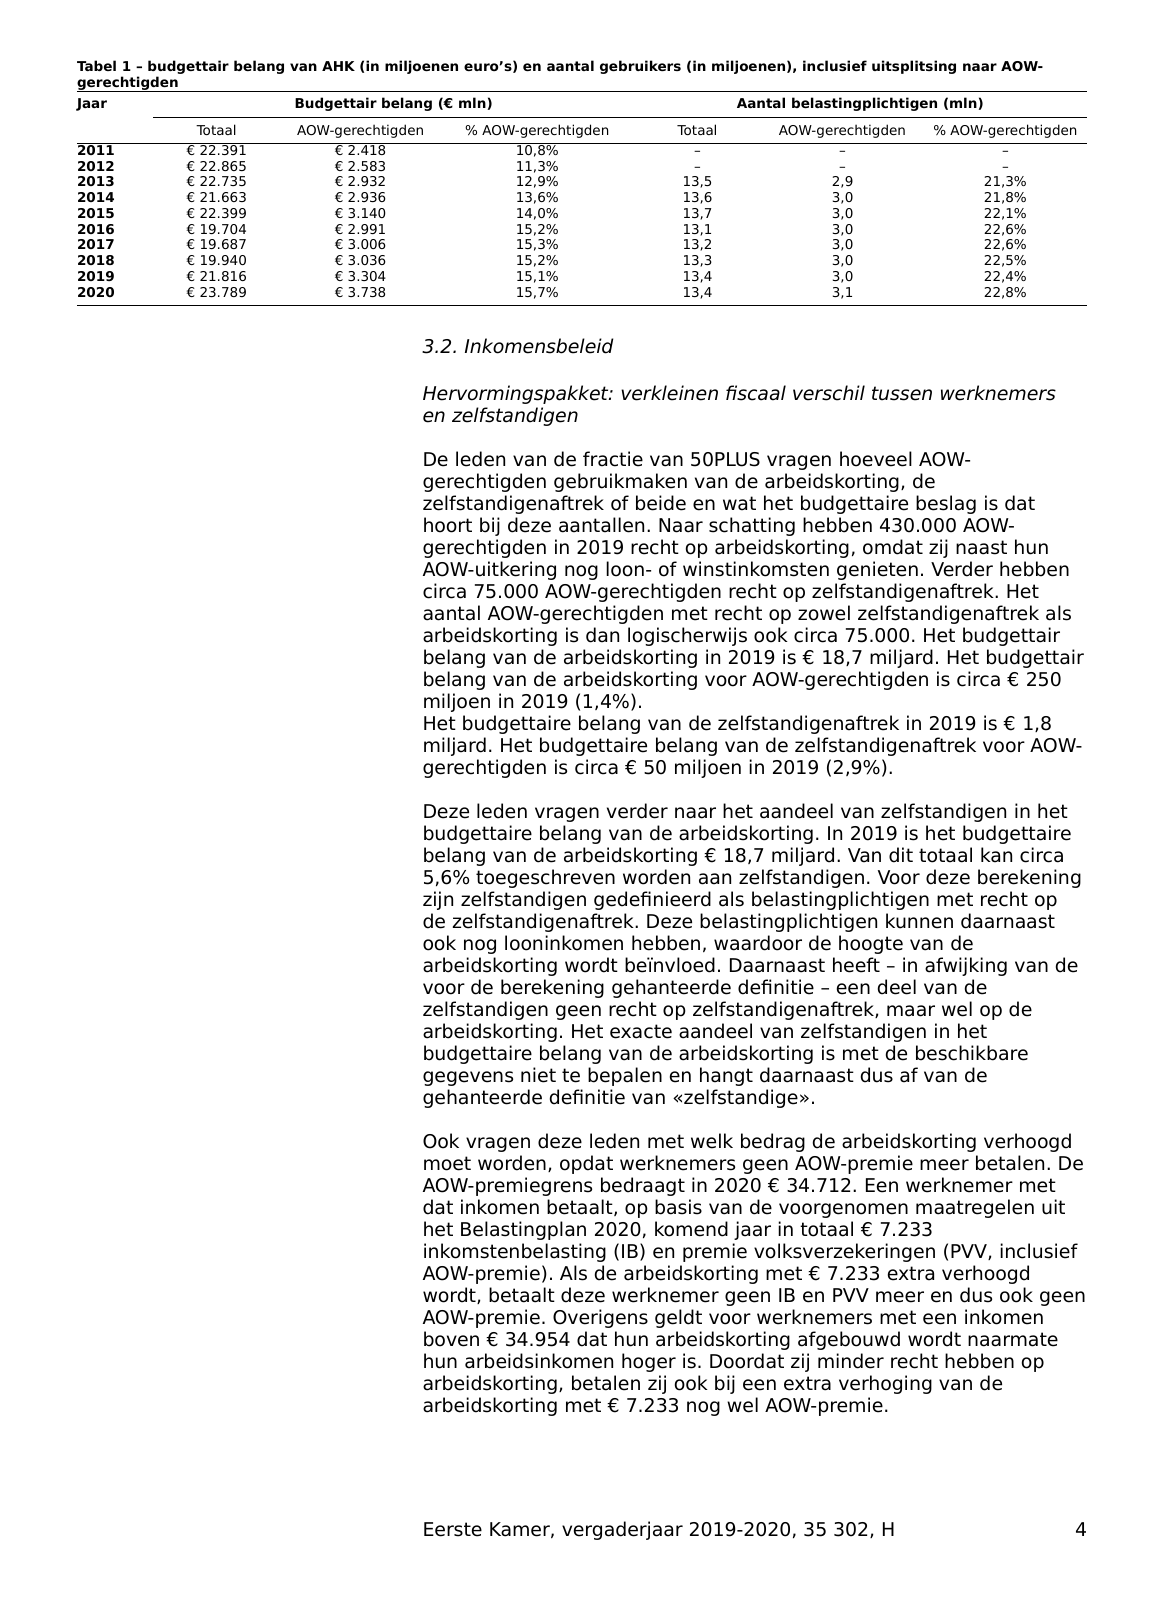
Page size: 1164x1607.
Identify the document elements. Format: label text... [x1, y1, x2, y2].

table_header Tabel 1 – budgettair belang van AHK (in miljoenen euro’s) en aantal gebruikers (in miljoenen), inclusief uitsplitsing naar AOW-gerechtigden [77, 59, 1087, 91]
table_cell 13,5 [634, 174, 761, 190]
table_cell 3,0 [761, 190, 924, 206]
table_cell 22,6% [924, 221, 1087, 237]
table_cell 22,8% [924, 284, 1087, 305]
table_cell 21,8% [924, 190, 1087, 206]
table_cell Totaal [153, 118, 280, 143]
table_cell – [634, 159, 761, 174]
table_cell 13,4 [634, 269, 761, 284]
table_cell € 2.932 [280, 174, 440, 190]
table_cell AOW-gerechtigden [280, 118, 440, 143]
table_cell 12,9% [440, 174, 634, 190]
text De leden van de fractie van 50PLUS vragen hoeveel AOW-gerechtigden gebruikmaken van de arbeidskorting, de zelfstandigenaftrek of beide en wat het budgettaire beslag is dat hoort bij deze aantallen. Naar schatting hebben 430.000 AOW-gerechtigden in 2019 recht op arbeidskorting, omdat zij naast hun AOW-uitkering nog loon- of winstinkomsten genieten. Verder hebben circa 75.000 AOW-gerechtigden recht op zelfstandigenaftrek. Het aantal AOW-gerechtigden met recht op zowel zelfstandigenaftrek als arbeidskorting is dan logischerwijs ook circa 75.000. Het budgettair belang van de arbeidskorting in 2019 is € 18,7 miljard. Het budgettair belang van de arbeidskorting voor AOW-gerechtigden is circa € 250 miljoen in 2019 (1,4%). [422, 449, 1087, 713]
table_cell € 22.735 [153, 174, 280, 190]
table_cell € 21.663 [153, 190, 280, 206]
table_cell € 23.789 [153, 284, 280, 305]
table_cell € 21.816 [153, 269, 280, 284]
table_cell 13,3 [634, 253, 761, 269]
table_cell 2012 [77, 159, 153, 174]
table_cell Aantal belastingplichtigen (mln) [634, 92, 1087, 117]
subtitle 3.2. Inkomensbeleid [422, 336, 1087, 358]
table_cell € 19.687 [153, 237, 280, 253]
table_cell 3,0 [761, 221, 924, 237]
table_cell € 2.936 [280, 190, 440, 206]
table_cell 22,4% [924, 269, 1087, 284]
table_cell 3,0 [761, 269, 924, 284]
table_cell 22,6% [924, 237, 1087, 253]
table_cell – [634, 144, 761, 158]
table_cell 3,1 [761, 284, 924, 305]
table_cell 2015 [77, 206, 153, 221]
table_cell 13,6 [634, 190, 761, 206]
table_cell € 19.704 [153, 221, 280, 237]
table_cell 3,0 [761, 253, 924, 269]
table_cell 13,2 [634, 237, 761, 253]
table_cell 2016 [77, 221, 153, 237]
table_cell 13,7 [634, 206, 761, 221]
table_cell € 3.140 [280, 206, 440, 221]
table_cell € 2.418 [280, 144, 440, 158]
table_cell € 3.006 [280, 237, 440, 253]
table_cell Budgettair belang (€ mln) [153, 92, 634, 117]
table_cell 2014 [77, 190, 153, 206]
table_cell 3,0 [761, 237, 924, 253]
text Ook vragen deze leden met welk bedrag de arbeidskorting verhoogd moet worden, opdat werknemers geen AOW-premie meer betalen. De AOW-premiegrens bedraagt in 2020 € 34.712. Een werknemer met dat inkomen betaalt, op basis van de voorgenomen maatregelen uit het Belastingplan 2020, komend jaar in totaal € 7.233 inkomstenbelasting (IB) en premie volksverzekeringen (PVV, inclusief AOW-premie). Als de arbeidskorting met € 7.233 extra verhoogd wordt, betaalt deze werknemer geen IB en PVV meer en dus ook geen AOW-premie. Overigens geldt voor werknemers met een inkomen boven € 34.954 dat hun arbeidskorting afgebouwd wordt naarmate hun arbeidsinkomen hoger is. Doordat zij minder recht hebben op arbeidskorting, betalen zij ook bij een extra verhoging van de arbeidskorting met € 7.233 nog wel AOW-premie. [422, 1131, 1087, 1416]
table_cell 15,2% [440, 221, 634, 237]
table_cell € 3.036 [280, 253, 440, 269]
subtitle Hervormingspakket: verkleinen fiscaal verschil tussen werknemers en zelfstandigen [422, 383, 1087, 427]
table_cell – [761, 144, 924, 158]
text Deze leden vragen verder naar het aandeel van zelfstandigen in het budgettaire belang van de arbeidskorting. In 2019 is het budgettaire belang van de arbeidskorting € 18,7 miljard. Van dit totaal kan circa 5,6% toegeschreven worden aan zelfstandigen. Voor deze berekening zijn zelfstandigen gedefinieerd als belastingplichtigen met recht op de zelfstandigenaftrek. Deze belastingplichtigen kunnen daarnaast ook nog looninkomen hebben, waardoor de hoogte van de arbeidskorting wordt beïnvloed. Daarnaast heeft – in afwijking van de voor de berekening gehanteerde definitie – een deel van de zelfstandigen geen recht op zelfstandigenaftrek, maar wel op de arbeidskorting. Het exacte aandeel van zelfstandigen in het budgettaire belang van de arbeidskorting is met de beschikbare gegevens niet te bepalen en hangt daarnaast dus af van de gehanteerde definitie van «zelfstandige». [422, 801, 1087, 1108]
table_cell € 2.991 [280, 221, 440, 237]
table_cell € 22.391 [153, 144, 280, 158]
table_cell 15,2% [440, 253, 634, 269]
table_cell 10,8% [440, 144, 634, 158]
text Het budgettaire belang van de zelfstandigenaftrek in 2019 is € 1,8 miljard. Het budgettaire belang van de zelfstandigenaftrek voor AOW-gerechtigden is circa € 50 miljoen in 2019 (2,9%). [422, 713, 1087, 779]
table_cell € 22.865 [153, 159, 280, 174]
table_cell 2019 [77, 269, 153, 284]
table_cell % AOW-gerechtigden [440, 118, 634, 143]
table_cell 2017 [77, 237, 153, 253]
table_cell Totaal [634, 118, 761, 143]
table_cell € 3.304 [280, 269, 440, 284]
table_cell € 19.940 [153, 253, 280, 269]
table_cell 22,1% [924, 206, 1087, 221]
table_cell – [761, 159, 924, 174]
table_cell 2018 [77, 253, 153, 269]
table_cell 3,0 [761, 206, 924, 221]
table_cell 2011 [77, 144, 153, 158]
table_cell 13,4 [634, 284, 761, 305]
table_cell 2013 [77, 174, 153, 190]
table_cell € 22.399 [153, 206, 280, 221]
table_cell 11,3% [440, 159, 634, 174]
table_cell 22,5% [924, 253, 1087, 269]
table_cell – [924, 159, 1087, 174]
table_cell 14,0% [440, 206, 634, 221]
table_cell Jaar [77, 92, 153, 143]
table_cell – [924, 144, 1087, 158]
table_cell 13,1 [634, 221, 761, 237]
table_cell 21,3% [924, 174, 1087, 190]
table_cell 13,6% [440, 190, 634, 206]
table_cell % AOW-gerechtigden [924, 118, 1087, 143]
table_cell 15,3% [440, 237, 634, 253]
table_cell € 2.583 [280, 159, 440, 174]
table_cell 2020 [77, 284, 153, 305]
table_cell AOW-gerechtigden [761, 118, 924, 143]
table_cell 15,1% [440, 269, 634, 284]
table_cell 2,9 [761, 174, 924, 190]
table_cell € 3.738 [280, 284, 440, 305]
table_cell 15,7% [440, 284, 634, 305]
